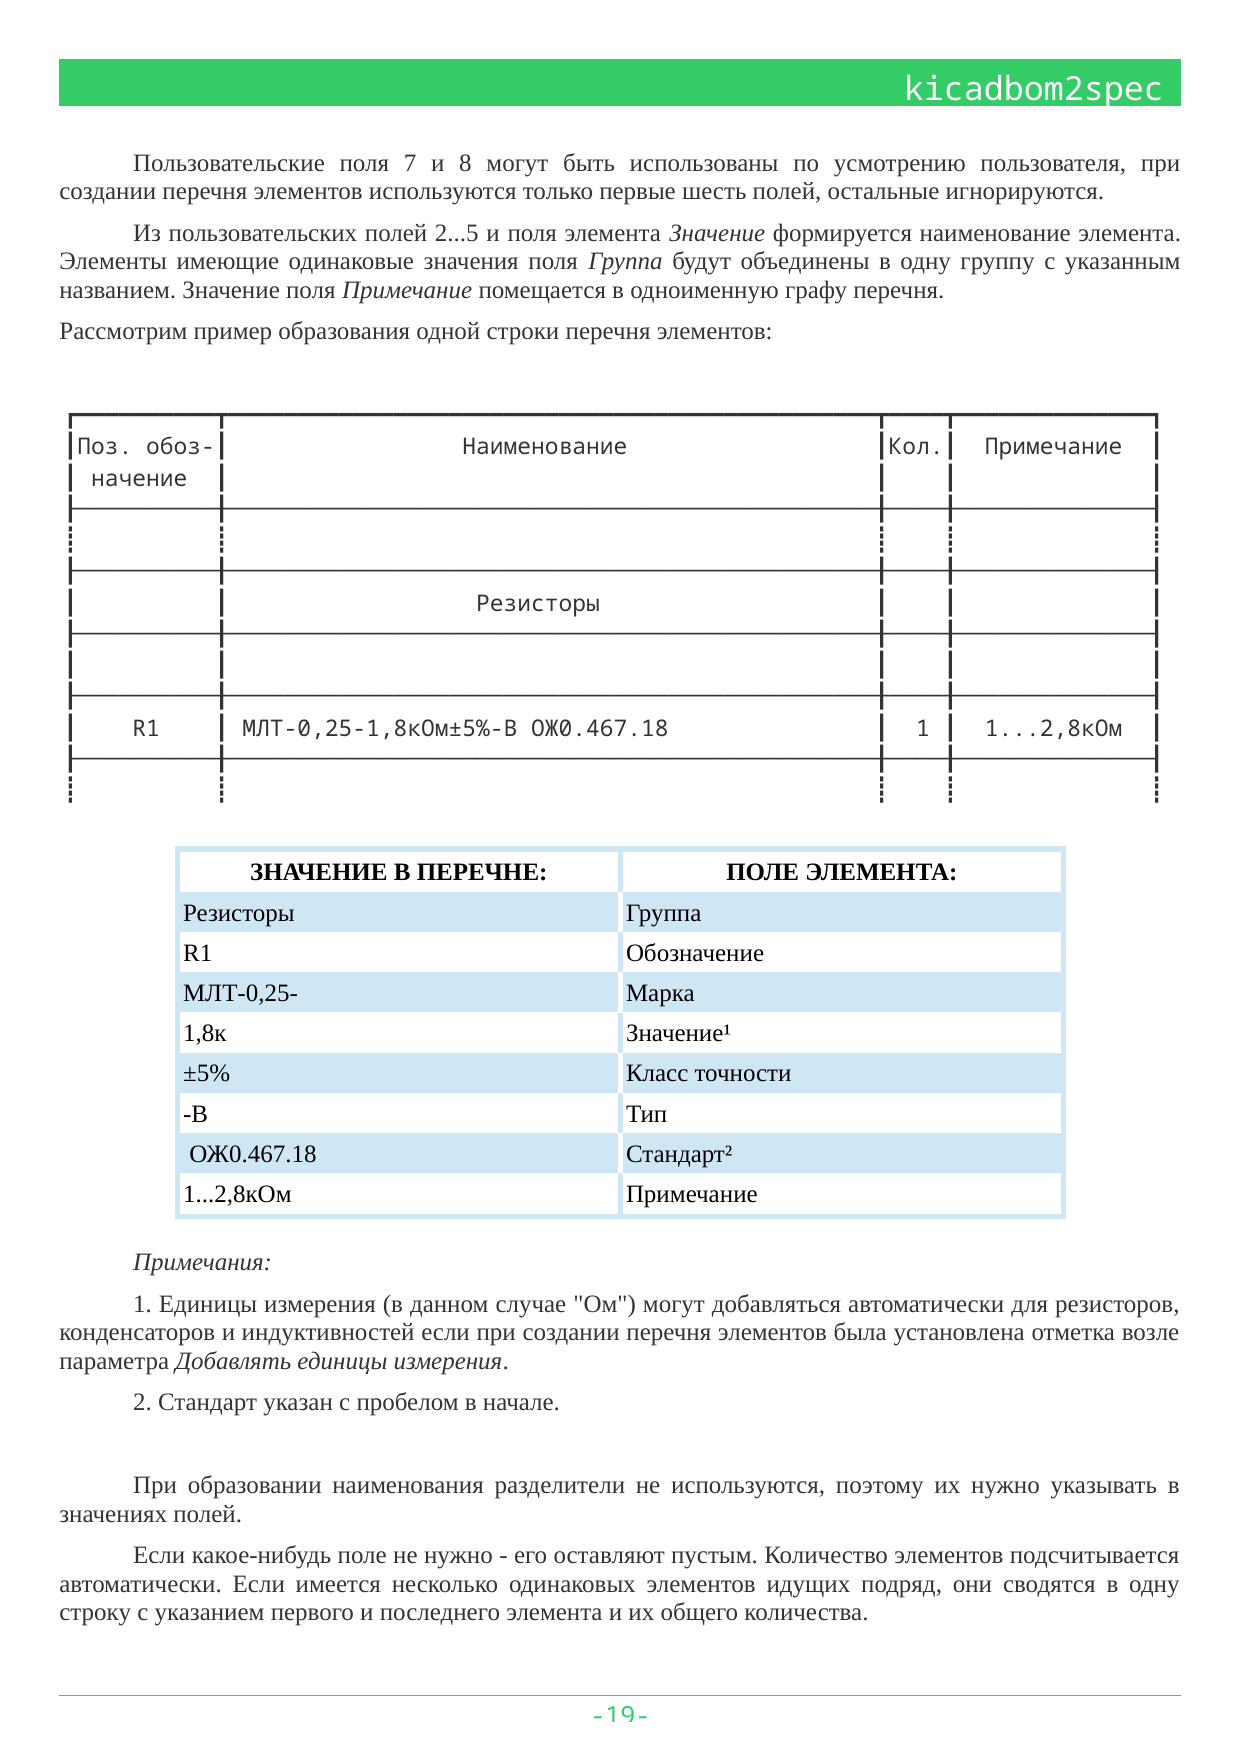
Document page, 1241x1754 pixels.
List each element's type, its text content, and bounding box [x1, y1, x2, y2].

text ┃ начение ┃ ┃ ┃ ┃ [59, 461, 1181, 493]
table_cell -В [180, 1093, 618, 1133]
text ┠──────────╂───────────────────────────────────────────────╂────╂──────────────┨ [59, 493, 1181, 524]
table_cell Стандарт² [623, 1133, 1061, 1173]
text ┃ ┃ ┃ ┃ ┃ [59, 649, 1181, 680]
table_cell Тип [623, 1093, 1061, 1133]
text Если какое-нибудь поле не нужно - его оставляют пустым. Количество элементов подсчитывается автоматически. Если имеется несколько одинаковых элементов идущих подряд, они сводятся в одну строку с указанием первого и последнего элемента и их общего количества. [59, 1540, 1181, 1626]
text ┠──────────╂───────────────────────────────────────────────╂────╂──────────────┨ [59, 555, 1181, 586]
text 2. Стандарт указан с пробелом в начале. [59, 1387, 1181, 1416]
text ┏━━━━━━━━━━┳━━━━━━━━━━━━━━━━━━━━━━━━━━━━━━━━━━━━━━━━━━━━━━━┳━━━━┳━━━━━━━━━━━━━━┓ [59, 399, 1181, 430]
text ┠──────────╂───────────────────────────────────────────────╂────╂──────────────┨ [59, 680, 1181, 711]
text ┋ ┋ ┋ ┋ ┋ [59, 524, 1181, 555]
table_cell R1 [180, 932, 618, 972]
text Пользовательские поля 7 и 8 могут быть использованы по усмотрению пользователя, при создании перечня элементов используются только первые шесть полей, остальные игнорируются. [59, 148, 1181, 205]
table_cell ±5% [180, 1053, 618, 1093]
table_cell ОЖ0.467.18 [180, 1133, 618, 1173]
table_cell Марка [623, 972, 1061, 1012]
table_cell Значение¹ [623, 1013, 1061, 1053]
table_header ПОЛЕ ЭЛЕМЕНТА: [623, 852, 1061, 892]
text Примечания: [59, 1247, 1181, 1276]
text ┃Поз. обоз-┃ Наименование ┃Кол.┃ Примечание ┃ [59, 430, 1181, 461]
text ┠──────────╂───────────────────────────────────────────────╂────╂──────────────┨ [59, 618, 1181, 649]
table_cell Группа [623, 892, 1061, 932]
table_cell 1...2,8кОм [180, 1173, 618, 1213]
table_cell МЛТ-0,25- [180, 972, 618, 1012]
text Из пользовательских полей 2...5 и поля элемента Значение формируется наименование элемента. Элементы имеющие одинаковые значения поля Группа будут объединены в одну группу с указанным названием. Значение поля Примечание помещается в одноименную графу перечня. [59, 218, 1181, 304]
table_header ЗНАЧЕНИЕ В ПЕРЕЧНЕ: [180, 852, 618, 892]
text ┃ R1 ┃ МЛТ-0,25-1,8кОм±5%-В ОЖ0.467.18 ┃ 1 ┃ 1...2,8кОм ┃ [59, 711, 1181, 743]
table_cell Класс точности [623, 1053, 1061, 1093]
table_cell Обозначение [623, 932, 1061, 972]
text ┠──────────╂───────────────────────────────────────────────╂────╂──────────────┨ [59, 743, 1181, 774]
table_cell 1,8к [180, 1013, 618, 1053]
table_cell Резисторы [180, 892, 618, 932]
text ┋ ┋ ┋ ┋ ┋ [59, 774, 1181, 805]
text При образовании наименования разделители не используются, поэтому их нужно указывать в значениях полей. [59, 1470, 1181, 1527]
text Рассмотрим пример образования одной строки перечня элементов: [59, 316, 1181, 345]
table_cell Примечание [623, 1173, 1061, 1213]
text 1. Единицы измерения (в данном случае "Ом") могут добавляться автоматически для резисторов, конденсаторов и индуктивностей если при создании перечня элементов была установлена отметка возле параметра Добавлять единицы измерения. [59, 1289, 1181, 1375]
text ┃ ┃ Резисторы ┃ ┃ ┃ [59, 586, 1181, 618]
